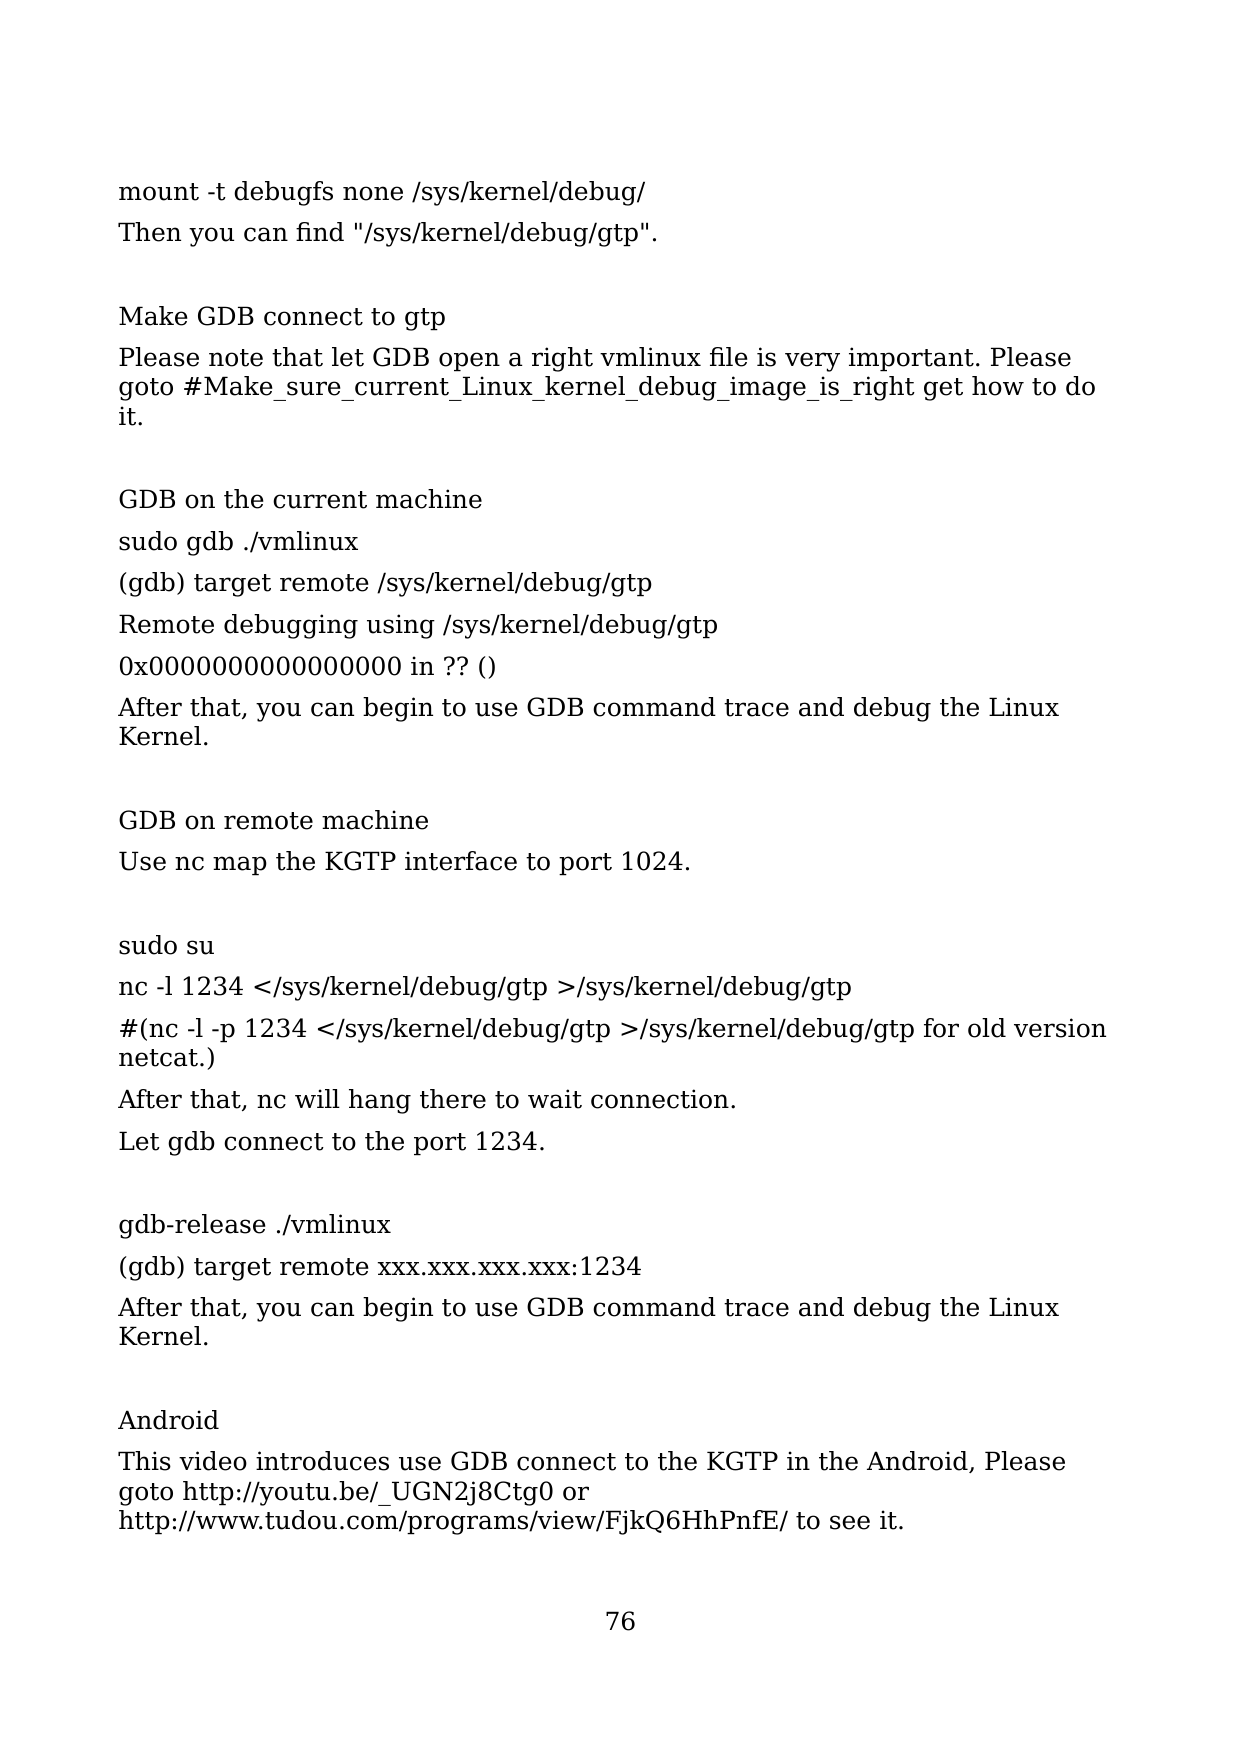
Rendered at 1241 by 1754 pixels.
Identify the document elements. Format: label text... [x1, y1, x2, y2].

text After that, nc will hang there to wait connection. [118, 1085, 1122, 1114]
text (gdb) target remote xxx.xxx.xxx.xxx:1234 [118, 1252, 1122, 1281]
text Use nc map the KGTP interface to port 1024. [118, 848, 1122, 877]
text Remote debugging using /sys/kernel/debug/gtp [118, 610, 1122, 639]
text GDB on the current machine [118, 485, 1122, 514]
text (gdb) target remote /sys/kernel/debug/gtp [118, 568, 1122, 598]
text Let gdb connect to the port 1234. [118, 1127, 1122, 1156]
text GDB on remote machine [118, 806, 1122, 835]
text 0x0000000000000000 in ?? () [118, 652, 1122, 681]
text sudo gdb ./vmlinux [118, 527, 1122, 556]
text Android [118, 1406, 1122, 1435]
text mount -t debugfs none /sys/kernel/debug/ [118, 177, 1122, 206]
text #(nc -l -p 1234 </sys/kernel/debug/gtp >/sys/kernel/debug/gtp for old version netcat.) [118, 1014, 1122, 1073]
text sudo su [118, 931, 1122, 960]
text gdb-release ./vmlinux [118, 1210, 1122, 1239]
text After that, you can begin to use GDB command trace and debug the Linux Kernel. [118, 1293, 1122, 1352]
text Please note that let GDB open a right vmlinux file is very important. Please goto #Make_sure_current_Linux_kernel_debug_image_is_right get how to do it. [118, 343, 1122, 431]
text Then you can find "/sys/kernel/debug/gtp". [118, 218, 1122, 248]
text This video introduces use GDB connect to the KGTP in the Android, Please goto http://youtu.be/_UGN2j8Ctg0 or http://www.tudou.com/programs/view/FjkQ6HhPnfE/ to see it. [118, 1448, 1122, 1535]
text Make GDB connect to gtp [118, 302, 1122, 331]
text nc -l 1234 </sys/kernel/debug/gtp >/sys/kernel/debug/gtp [118, 973, 1122, 1002]
text After that, you can begin to use GDB command trace and debug the Linux Kernel. [118, 693, 1122, 752]
